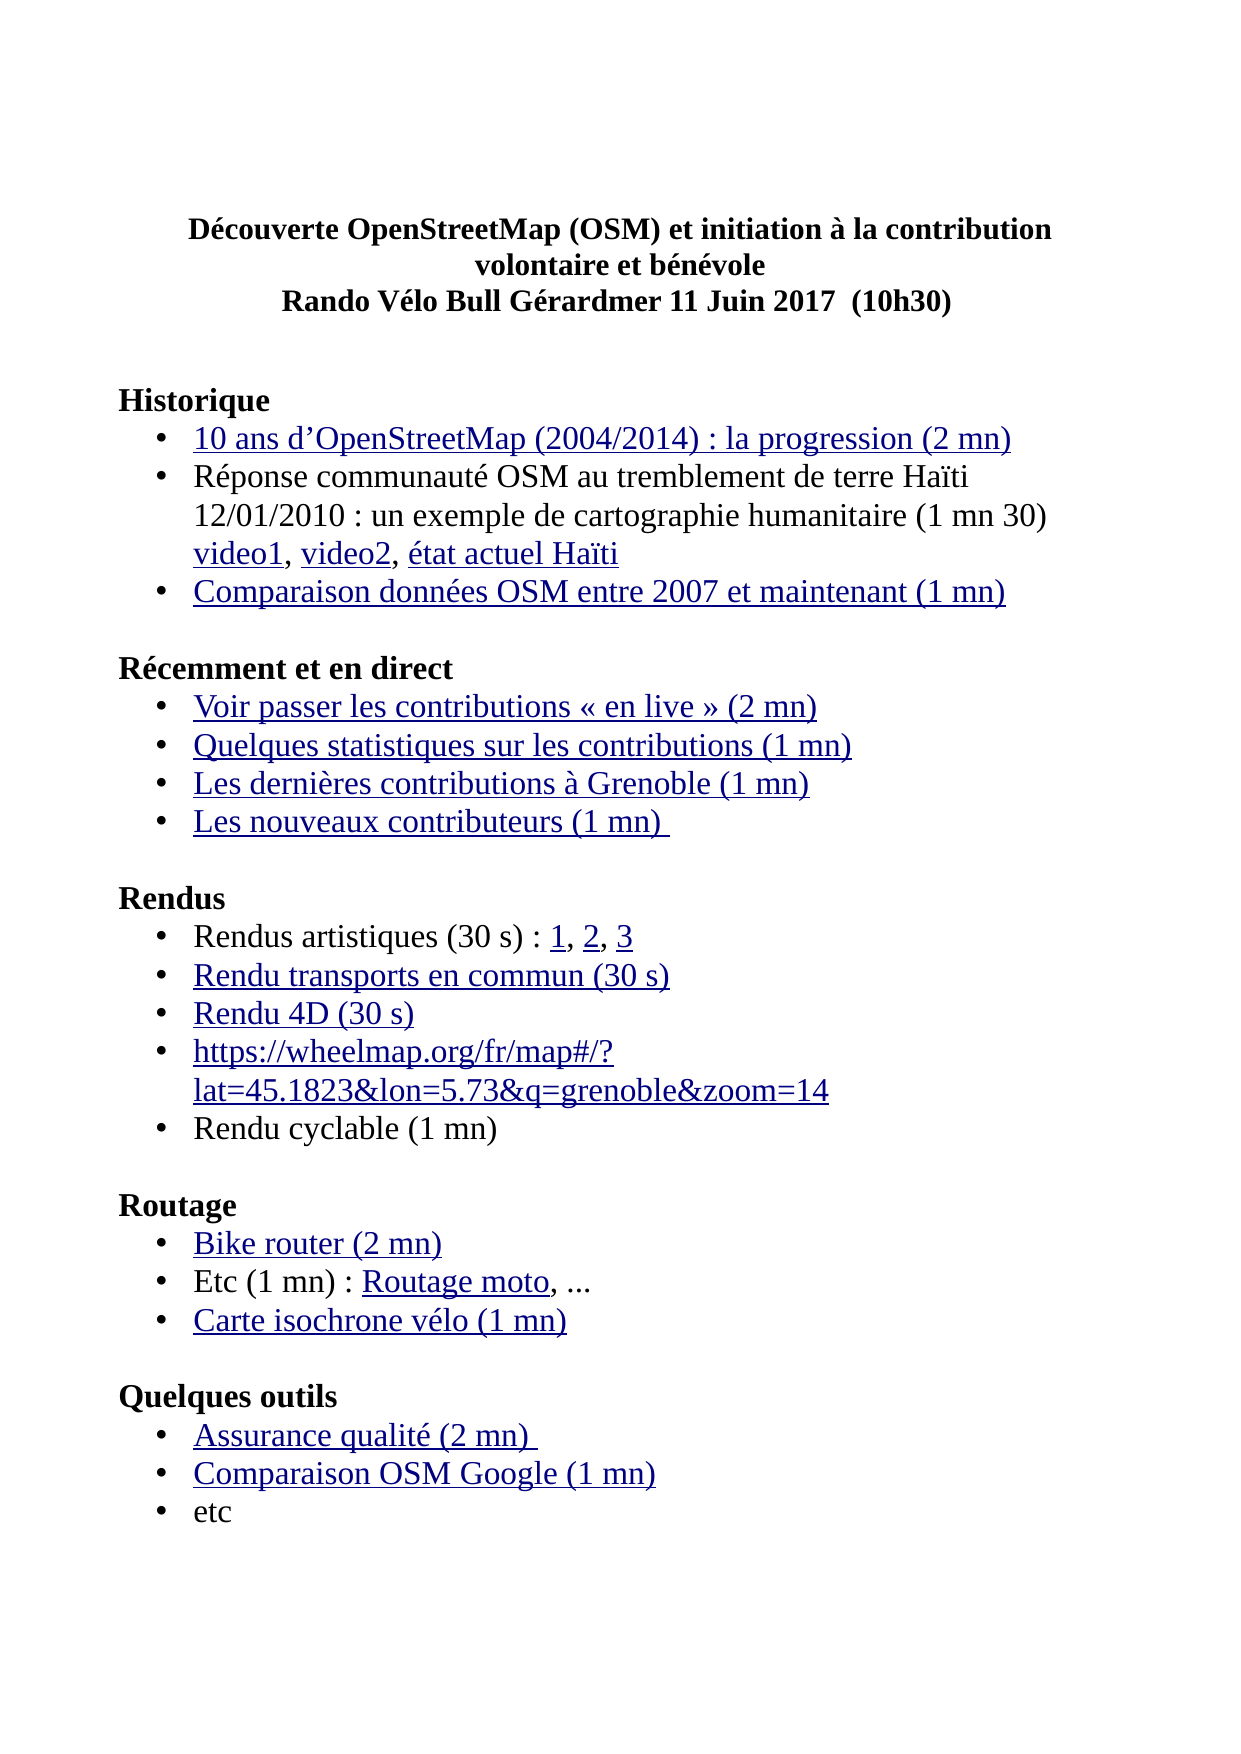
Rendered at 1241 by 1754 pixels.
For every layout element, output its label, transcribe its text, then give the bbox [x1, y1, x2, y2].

list Bike router (2 mn) [156, 1223, 1122, 1262]
text Récemment et en direct [118, 648, 1122, 687]
list 10 ans d’OpenStreetMap (2004/2014) : la progression (2 mn) [156, 418, 1122, 457]
list Rendus artistiques (30 s) : 1, 2, 3 [156, 917, 1122, 955]
list Les nouveaux contributeurs (1 mn) [156, 802, 1122, 840]
text Découverte OpenStreetMap (OSM) et initiation à la contribution volontaire et bénévole [118, 210, 1122, 282]
list https://wheelmap.org/fr/map#/?lat=45.1823&lon=5.73&q=grenoble&zoom=14 [156, 1032, 1122, 1108]
list Réponse communauté OSM au tremblement de terre Haïti 12/01/2010 : un exemple de cartographie humanitaire (1 mn 30) video1, video2, état actuel Haïti [156, 457, 1122, 572]
list Carte isochrone vélo (1 mn) [156, 1300, 1122, 1338]
list Comparaison données OSM entre 2007 et maintenant (1 mn) [156, 572, 1122, 610]
list Rendu transports en commun (30 s) [156, 955, 1122, 993]
list etc [156, 1492, 1122, 1530]
list Rendu cyclable (1 mn) [156, 1108, 1122, 1147]
list Rendu 4D (30 s) [156, 993, 1122, 1032]
text Quelques outils [118, 1377, 1122, 1415]
text Rando Vélo Bull Gérardmer 11 Juin 2017 (10h30) [118, 282, 1122, 318]
text Routage [118, 1185, 1122, 1223]
list Etc (1 mn) : Routage moto, ... [156, 1262, 1122, 1300]
text Rendus [118, 878, 1122, 917]
list Voir passer les contributions « en live » (2 mn) [156, 687, 1122, 725]
list Comparaison OSM Google (1 mn) [156, 1453, 1122, 1492]
list Les dernières contributions à Grenoble (1 mn) [156, 763, 1122, 802]
list Quelques statistiques sur les contributions (1 mn) [156, 725, 1122, 763]
text Historique [118, 380, 1122, 418]
list Assurance qualité (2 mn) [156, 1415, 1122, 1453]
